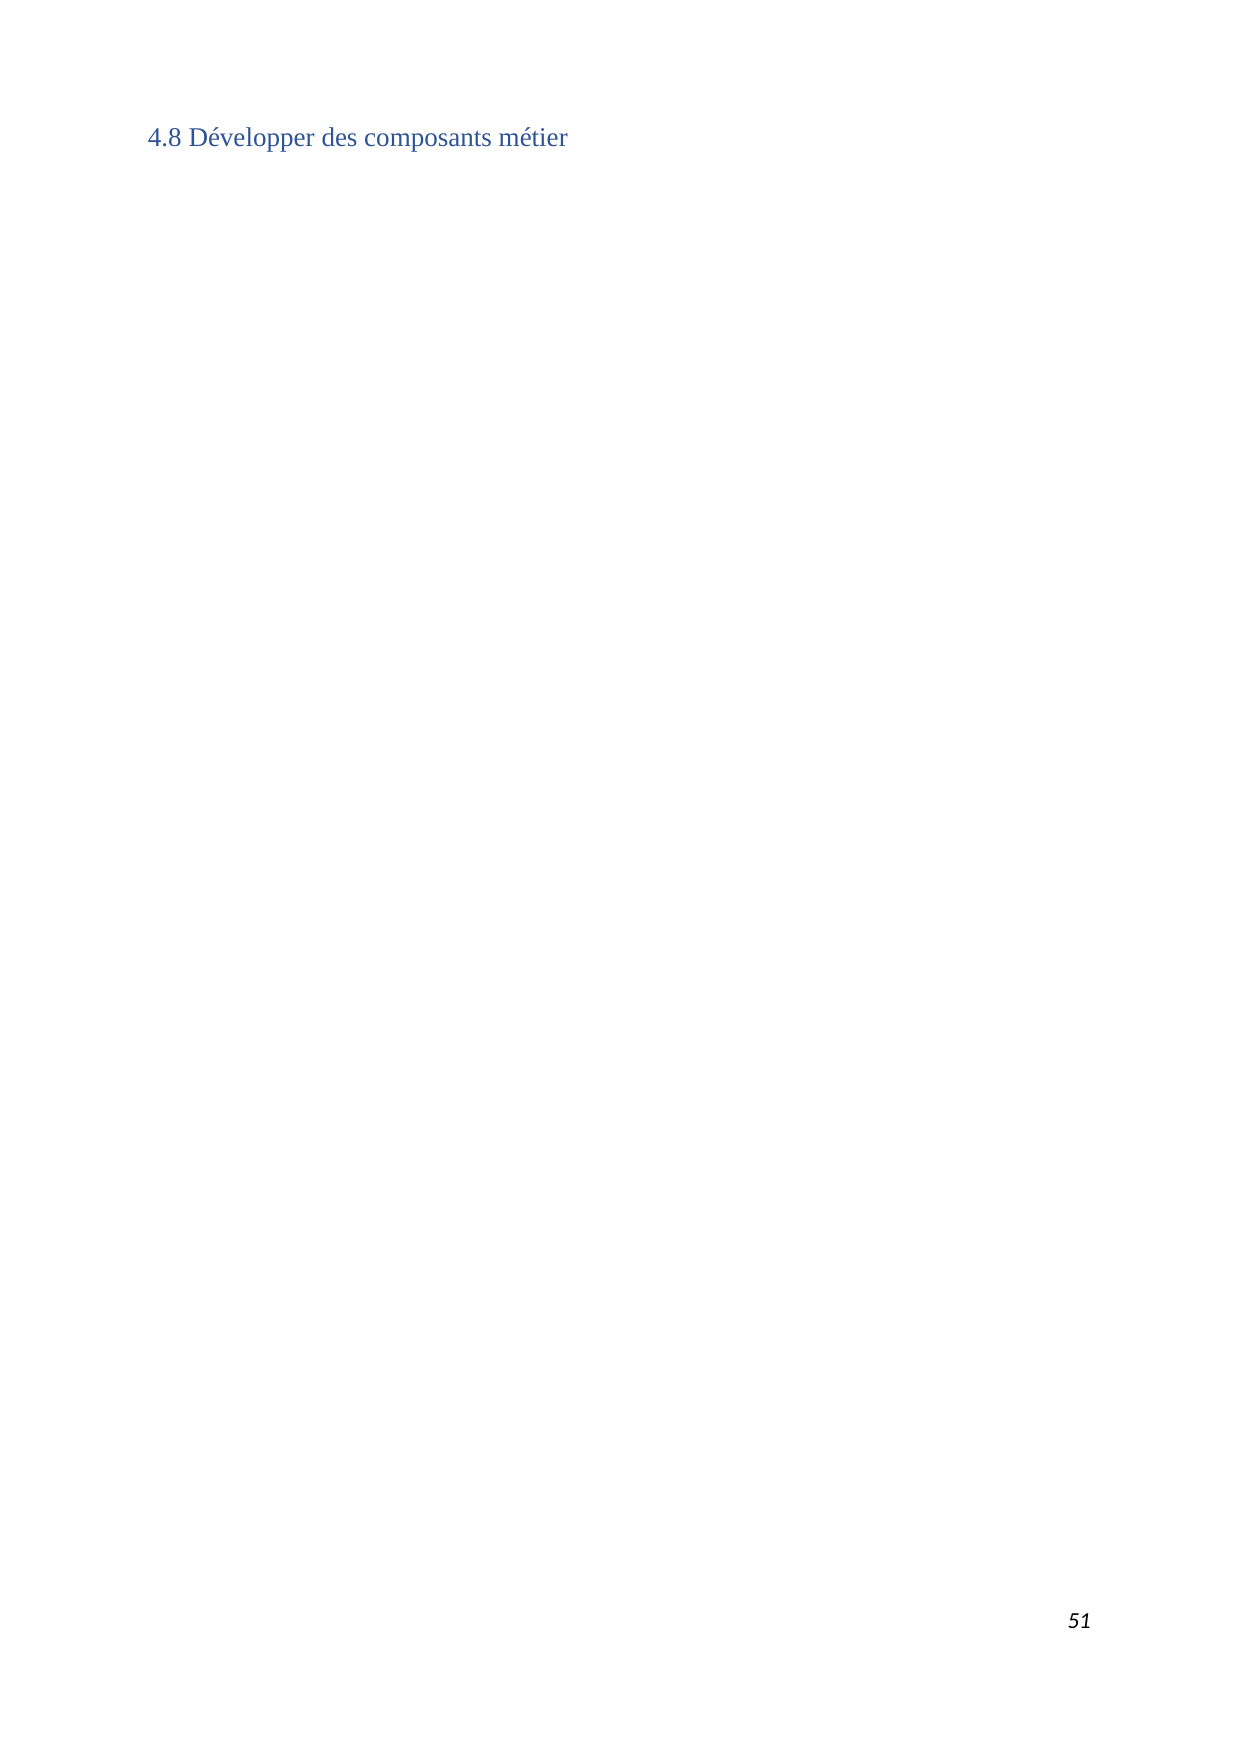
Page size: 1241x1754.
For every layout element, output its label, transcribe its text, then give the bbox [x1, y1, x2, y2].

subtitle 4.8 Développer des composants métier [148, 121, 1093, 152]
